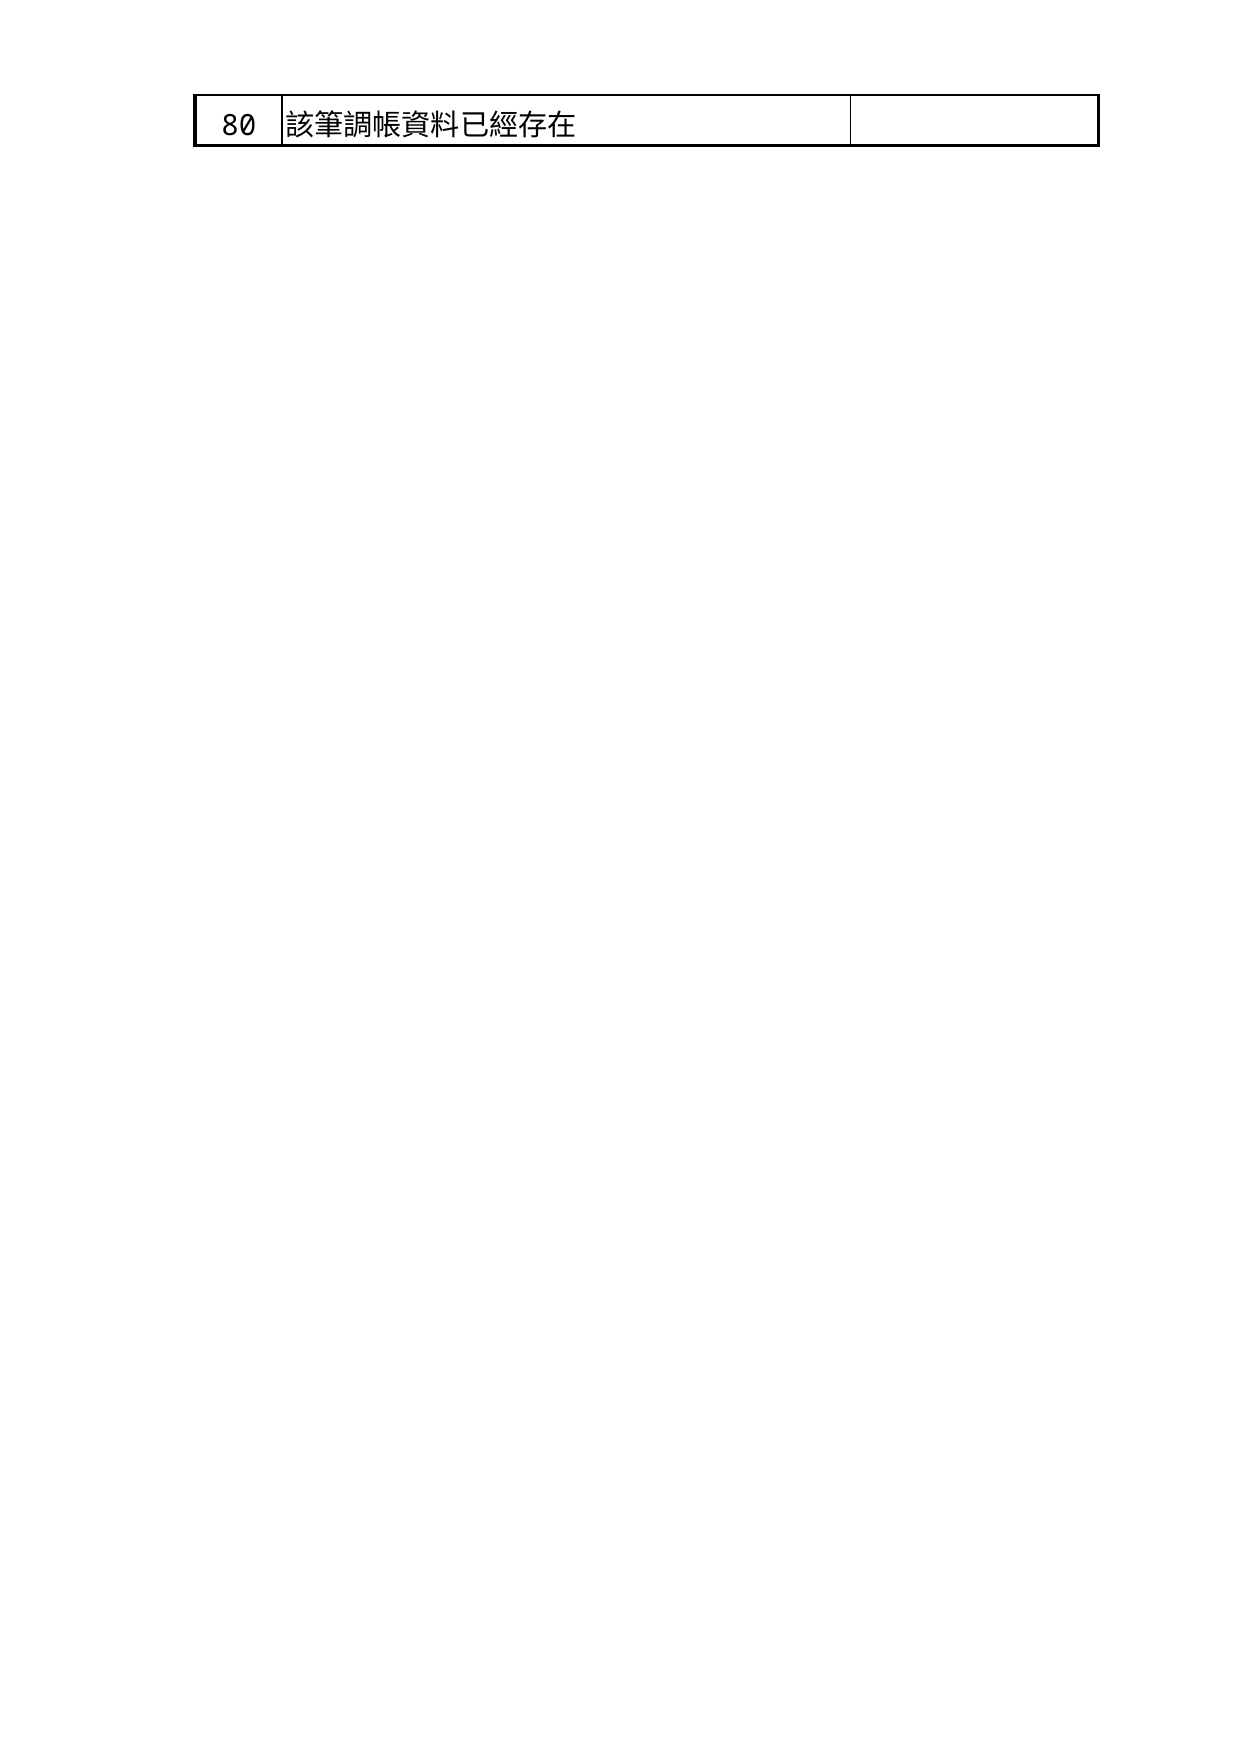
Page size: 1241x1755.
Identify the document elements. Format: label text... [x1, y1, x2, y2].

table_cell [851, 96, 1097, 144]
table_cell 該筆調帳資料已經存在 [283, 96, 850, 144]
table_cell 80 [197, 96, 281, 144]
